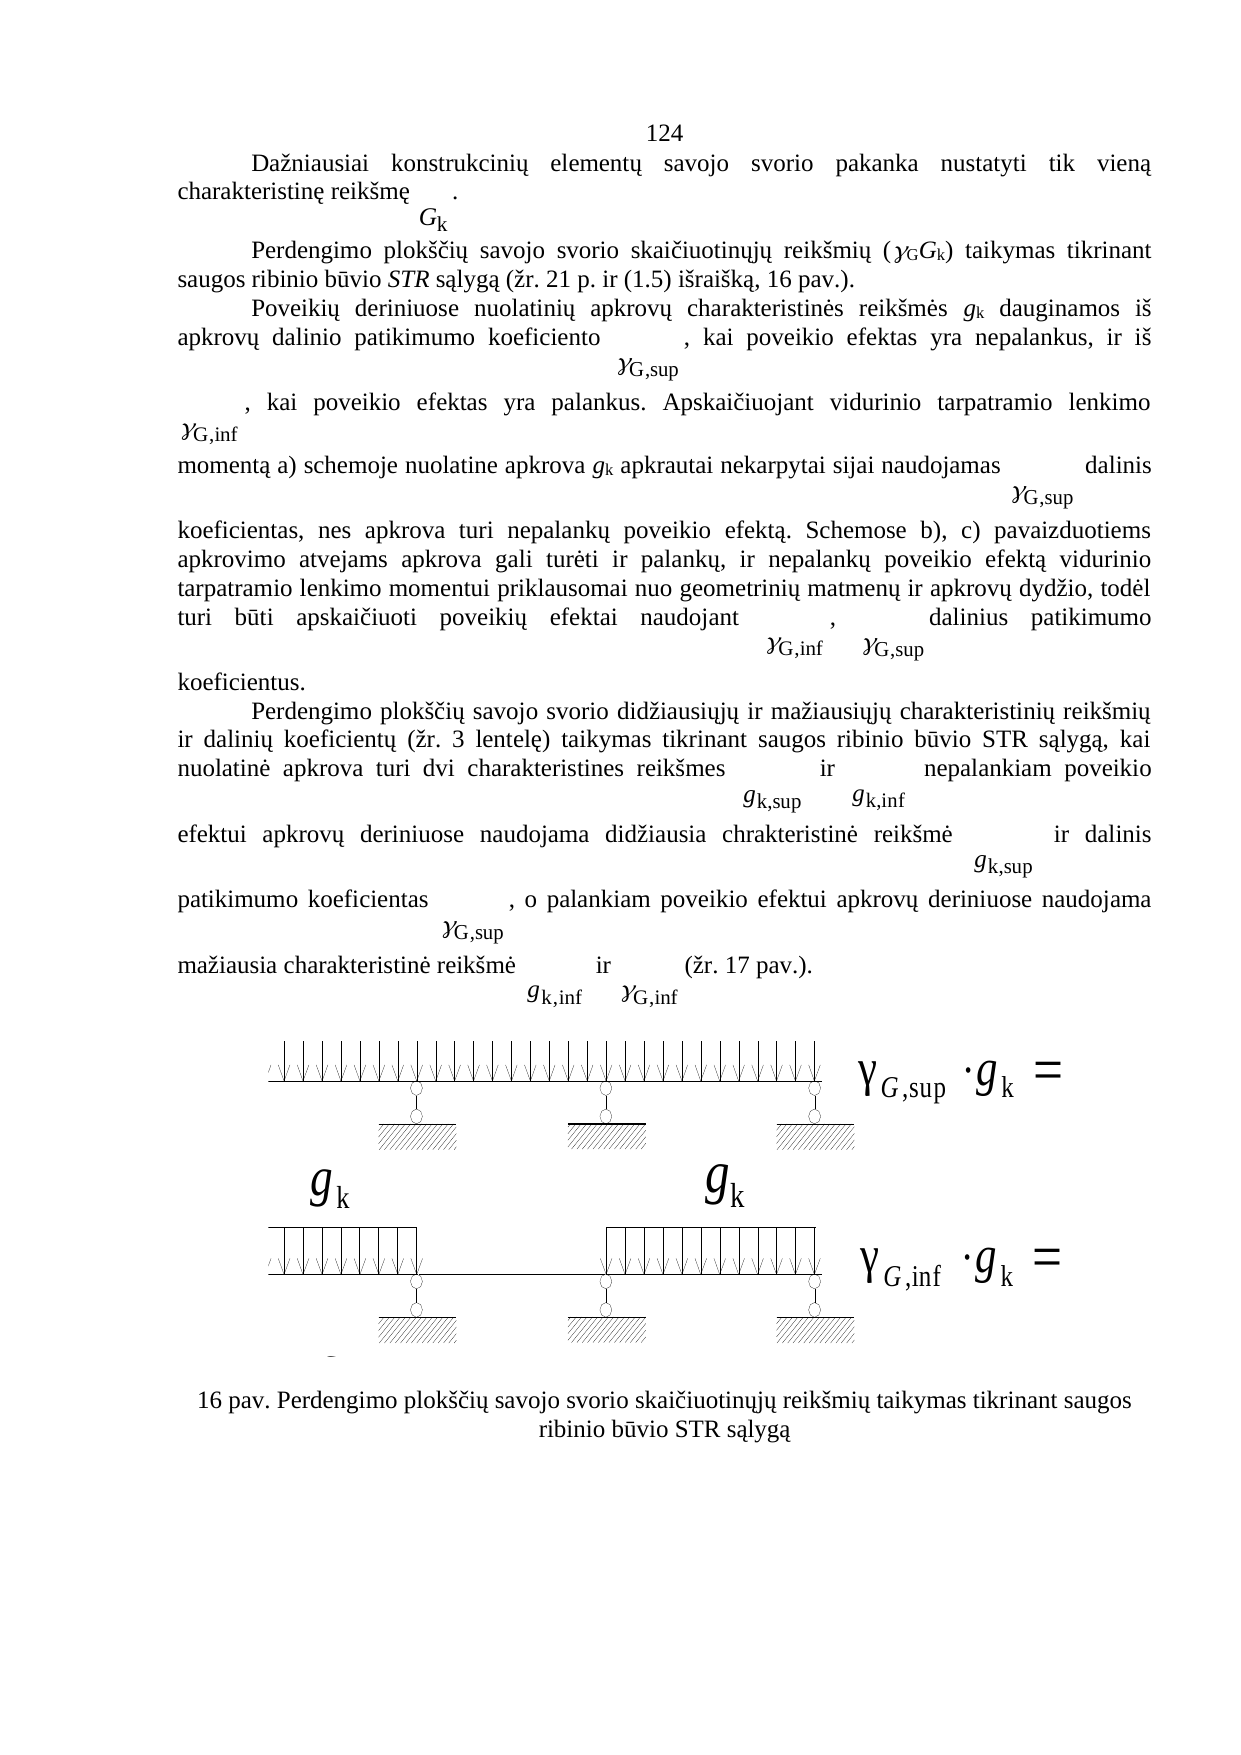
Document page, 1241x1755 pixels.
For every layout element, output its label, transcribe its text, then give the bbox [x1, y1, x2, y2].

text Dažniausiai konstrukcinių elementų savojo svorio pakanka nustatyti tik vieną charakteristinę reikšmę . [177, 148, 1152, 236]
text 16 pav. Perdengimo plokščių savojo svorio skaičiuotinųjų reikšmių taikymas tikrinant saugos ribinio būvio STR sąlygą [177, 1385, 1152, 1443]
text Perdengimo plokščių savojo svorio didžiausiųjų ir mažiausiųjų charakteristinių reikšmių ir dalinių koeficientų (žr. 3 lentelę) taikymas tikrinant saugos ribinio būvio STR sąlygą, kai nuolatinė apkrova turi dvi charakteristines reikšmes ir nepalankiam poveikio efektui apkrovų deriniuose naudojama didžiausia chrakteristinė reikšmė ir dalinis patikimumo koeficientas , o palankiam poveikio efektui apkrovų deriniuose naudojama mažiausia charakteristinė reikšmė ir (žr. 17 pav.). [177, 696, 1152, 1012]
text Poveikių deriniuose nuolatinių apkrovų charakteristinės reikšmės gk dauginamos iš apkrovų dalinio patikimumo koeficiento , kai poveikio efektas yra nepalankus, ir iš , kai poveikio efektas yra palankus. Apskaičiuojant vidurinio tarpatramio lenkimo momentą a) schemoje nuolatine apkrova gk apkrautai nekarpytai sijai naudojamas dalinis koeficientas, nes apkrova turi nepalankų poveikio efektą. Schemose b), c) pavaizduotiems apkrovimo atvejams apkrova gali turėti ir palankų, ir nepalankų poveikio efektą vidurinio tarpatramio lenkimo momentui priklausomai nuo geometrinių matmenų ir apkrovų dydžio, todėl turi būti apskaičiuoti poveikių efektai naudojant , dalinius patikimumo koeficientus. [177, 293, 1152, 696]
text Perdengimo plokščių savojo svorio skaičiuotinųjų reikšmių (GGk) taikymas tikrinant saugos ribinio būvio STR sąlygą (žr. 21 p. ir (1.5) išraišką, 16 pav.). [177, 236, 1152, 293]
